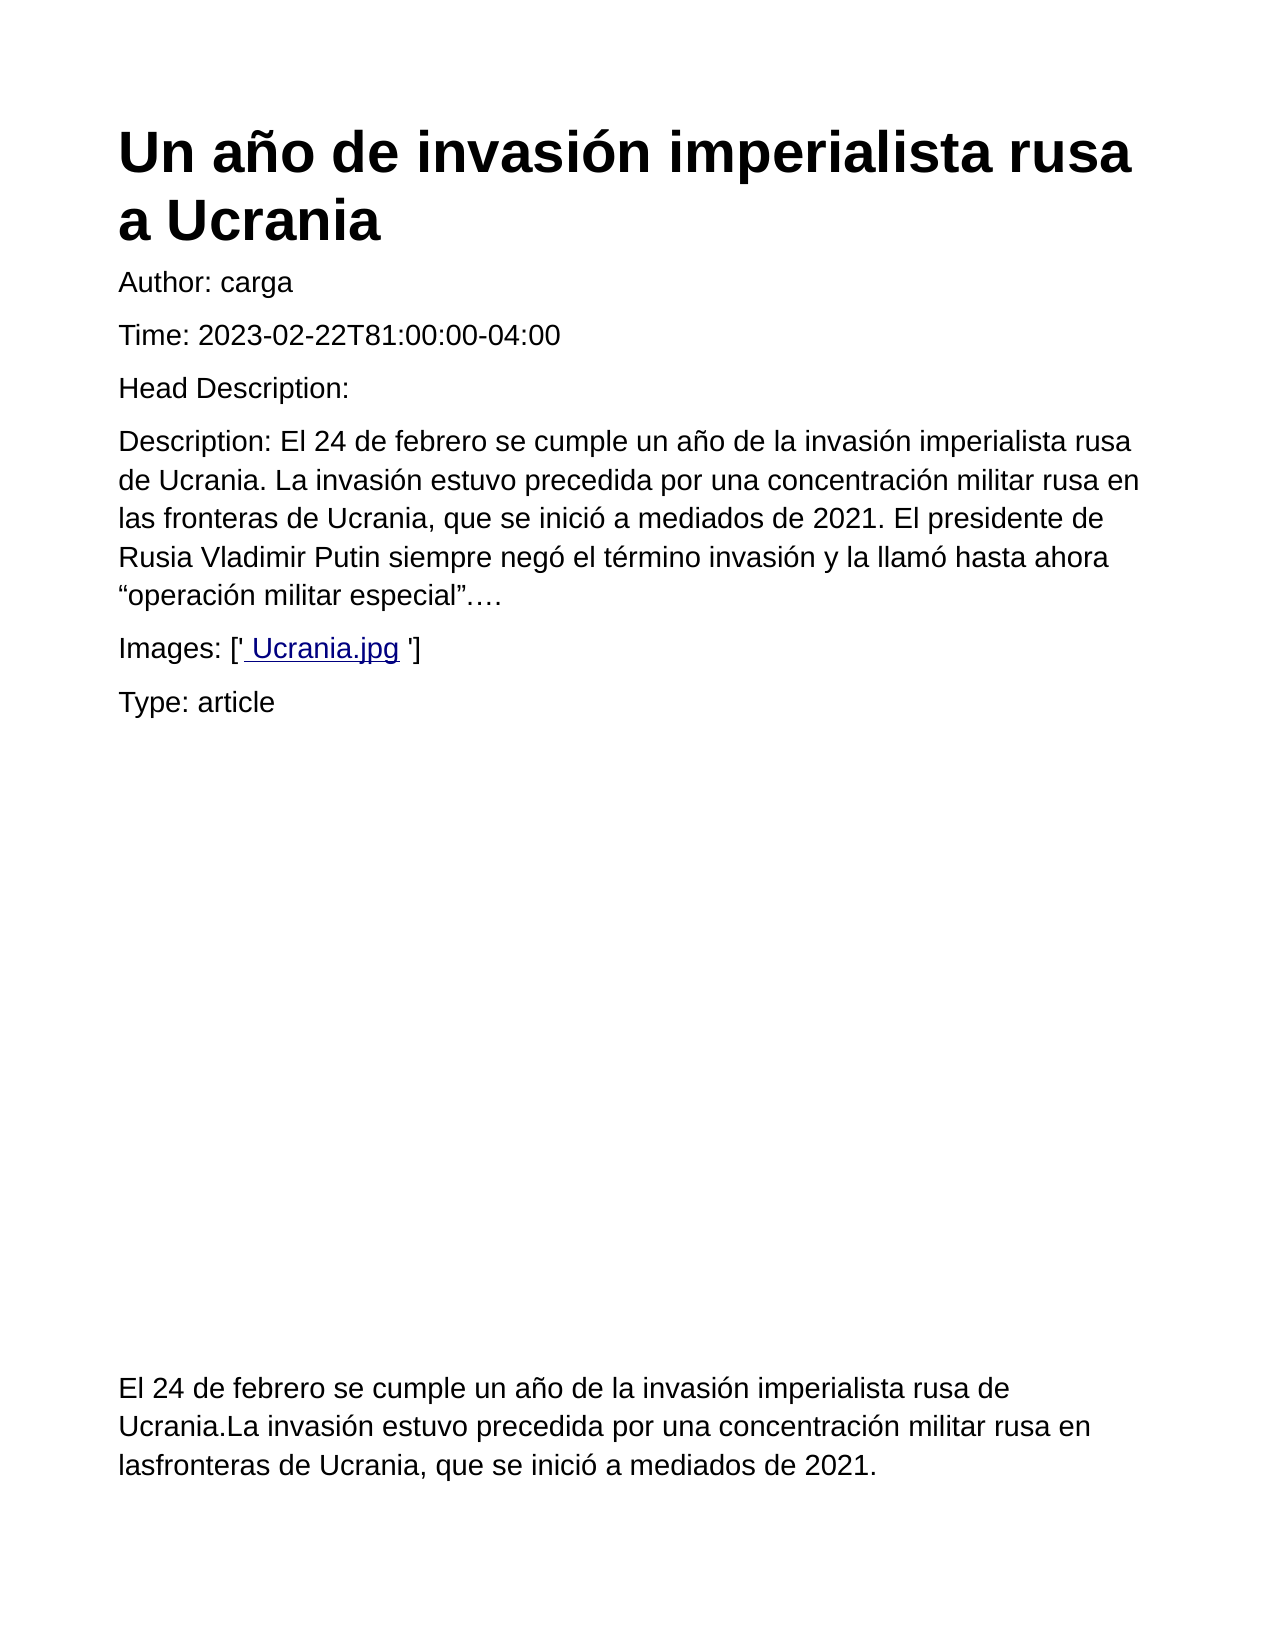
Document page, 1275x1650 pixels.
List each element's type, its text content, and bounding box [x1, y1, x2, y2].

text Author: carga [118, 265, 1157, 298]
subtitle Un año de invasión imperialista rusa a Ucrania [118, 118, 1157, 252]
text El 24 de febrero se cumple un año de la invasión imperialista rusa de Ucrania.La invasión estuvo precedida por una concentración militar rusa en lasfronteras de Ucrania, que se inició a mediados de 2021. [118, 1371, 1157, 1481]
text Time: 2023-02-22T81:00:00-04:00 [118, 318, 1157, 351]
text Description: El 24 de febrero se cumple un año de la invasión imperialista rusa de Ucrania. La invasión estuvo precedida por una concentración militar rusa en las fronteras de Ucrania, que se inició a mediados de 2021. El presidente de Rusia Vladimir Putin siempre negó el término invasión y la llamó hasta ahora “operación militar especial”.… [118, 424, 1157, 612]
text Type: article [118, 684, 1157, 718]
text Head Description: [118, 371, 1157, 404]
text Images: [' Ucrania.jpg '] [118, 631, 1157, 665]
